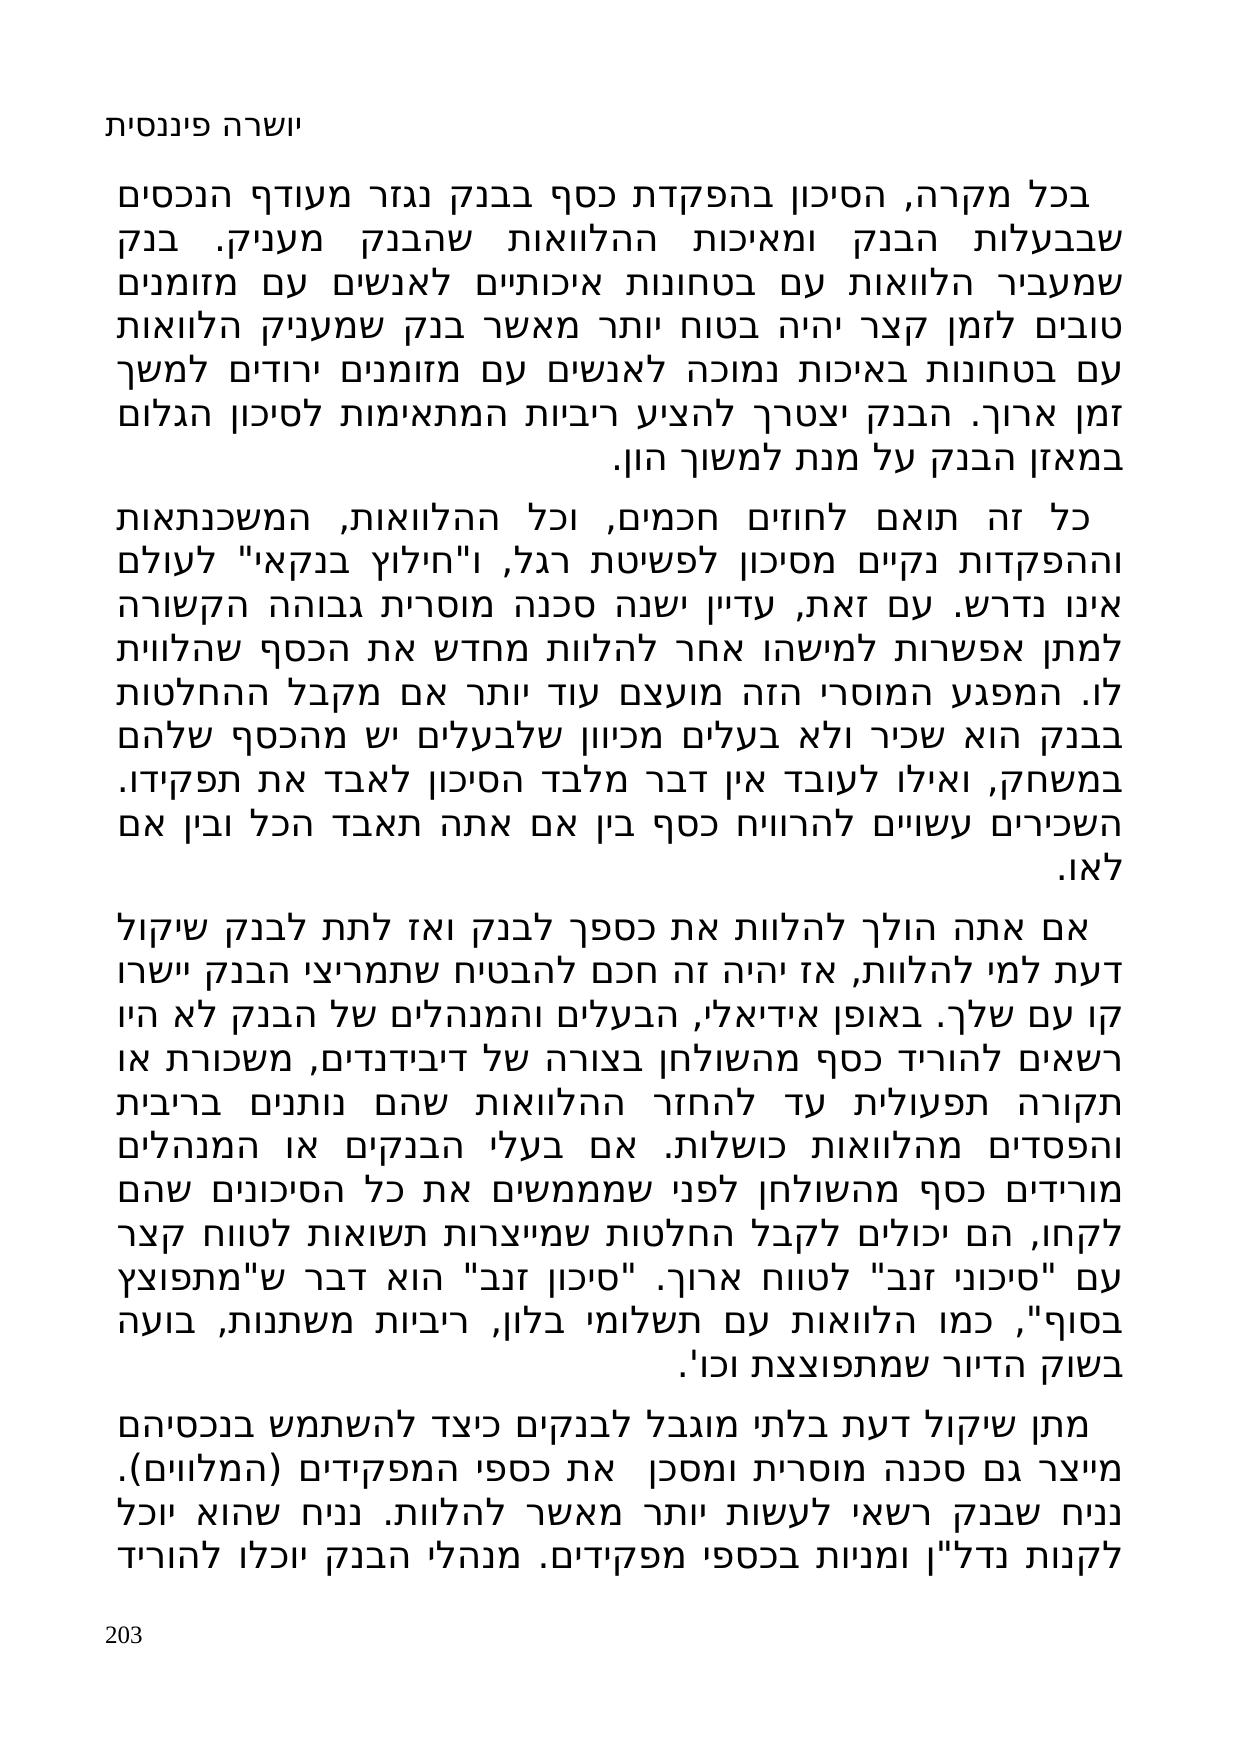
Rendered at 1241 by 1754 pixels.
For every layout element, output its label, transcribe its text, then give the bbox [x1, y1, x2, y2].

text כל זה תואם לחוזים חכמים, וכל ההלוואות, המשכנתאות וההפקדות נקיים מסיכון לפשיטת רגל, ו"חילוץ בנקאי" לעולם אינו נדרש. עם זאת, עדיין ישנה סכנה מוסרית גבוהה הקשורה למתן אפשרות למישהו אחר להלוות מחדש את הכסף שהלווית לו. המפגע המוסרי הזה מועצם עוד יותר אם מקבל ההחלטות בבנק הוא שכיר ולא בעלים מכיוון שלבעלים יש מהכסף שלהם במשחק, ואילו לעובד אין דבר מלבד הסיכון לאבד את תפקידו. השכירים עשויים להרוויח כסף בין אם אתה תאבד הכל ובין אם לאו. [116, 495, 1124, 889]
text אם אתה הולך להלוות את כספך לבנק ואז לתת לבנק שיקול דעת למי להלוות, אז יהיה זה חכם להבטיח שתמריצי הבנק יישרו קו עם שלך. באופן אידיאלי, הבעלים והמנהלים של הבנק לא היו רשאים להוריד כסף מהשולחן בצורה של דיבידנדים, משכורת או תקורה תפעולית עד להחזר ההלוואות שהם נותנים בריבית והפסדים מהלוואות כושלות. אם בעלי הבנקים או המנהלים מורידים כסף מהשולחן לפני שמממשים את כל הסיכונים שהם לקחו, הם יכולים לקבל החלטות שמייצרות תשואות לטווח קצר עם "סיכוני זנב" לטווח ארוך. "סיכון זנב" הוא דבר ש"מתפוצץ בסוף", כמו הלוואות עם תשלומי בלון, ריביות משתנות, בועה בשוק הדיור שמתפוצצת וכו'. [116, 905, 1124, 1386]
text מתן שיקול דעת בלתי מוגבל לבנקים כיצד להשתמש בנכסיהם מייצר גם סכנה מוסרית ומסכן את כספי המפקידים (המלווים). נניח שבנק רשאי לעשות יותר מאשר להלוות. נניח שהוא יוכל לקנות נדל"ן ומניות בכספי מפקידים. מנהלי הבנק יוכלו להוריד [116, 1402, 1124, 1577]
text בכל מקרה, הסיכון בהפקדת כסף בבנק נגזר מעודף הנכסים שבבעלות הבנק ומאיכות ההלוואות שהבנק מעניק. בנק שמעביר הלוואות עם בטחונות איכותיים לאנשים עם מזומנים טובים לזמן קצר יהיה בטוח יותר מאשר בנק שמעניק הלוואות עם בטחונות באיכות נמוכה לאנשים עם מזומנים ירודים למשך זמן ארוך. הבנק יצטרך להציע ריביות המתאימות לסיכון הגלום במאזן הבנק על מנת למשוך הון. [116, 172, 1124, 479]
